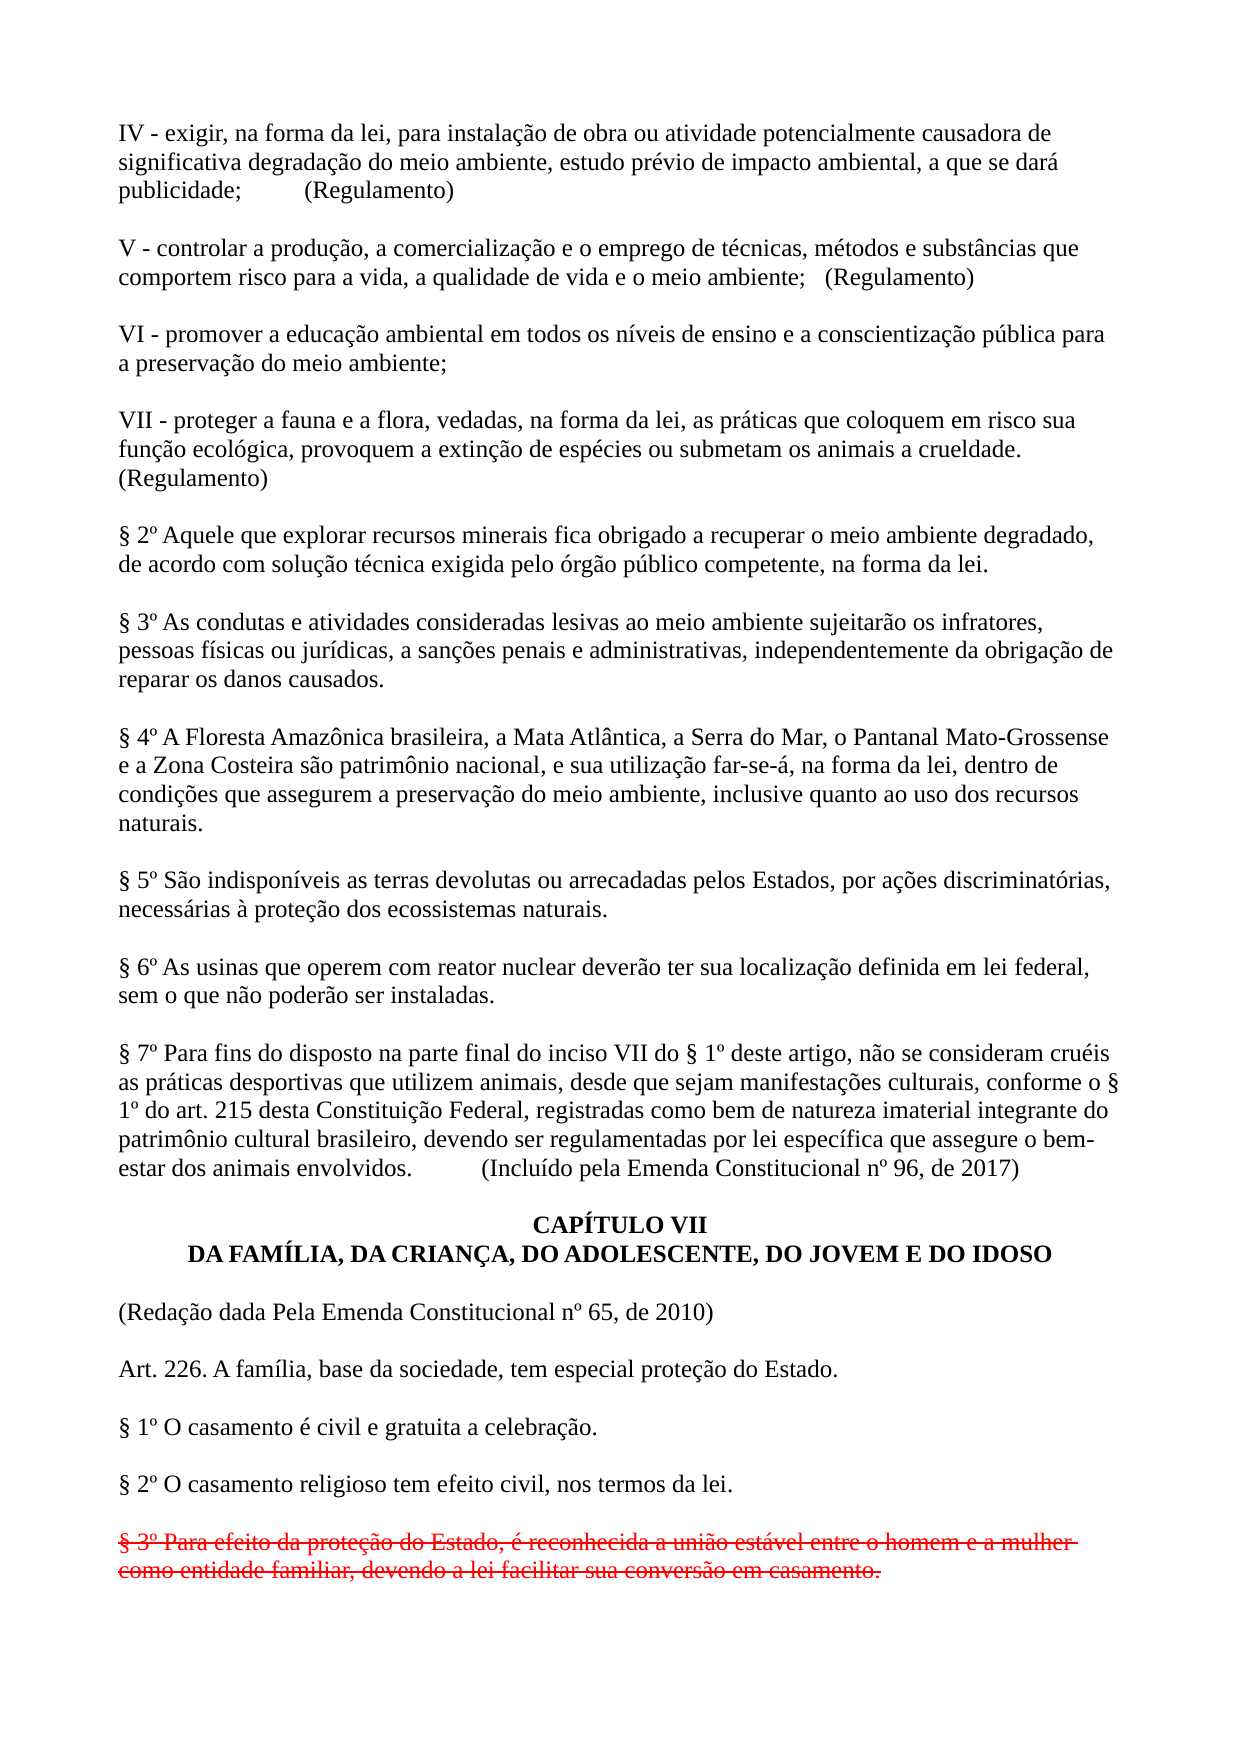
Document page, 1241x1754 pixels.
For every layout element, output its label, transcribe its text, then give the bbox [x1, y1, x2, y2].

text § 4º A Floresta Amazônica brasileira, a Mata Atlântica, a Serra do Mar, o Pantanal Mato-Grossense e a Zona Costeira são patrimônio nacional, e sua utilização far-se-á, na forma da lei, dentro de condições que assegurem a preservação do meio ambiente, inclusive quanto ao uso dos recursos naturais. [118, 722, 1122, 837]
text VI - promover a educação ambiental em todos os níveis de ensino e a conscientização pública para a preservação do meio ambiente; [118, 319, 1122, 377]
text CAPÍTULO VII [118, 1211, 1122, 1239]
text § 1º O casamento é civil e gratuita a celebração. [118, 1412, 1122, 1441]
text V - controlar a produção, a comercialização e o emprego de técnicas, métodos e substâncias que comportem risco para a vida, a qualidade de vida e o meio ambiente; (Regulamento) [118, 233, 1122, 291]
text § 5º São indisponíveis as terras devolutas ou arrecadadas pelos Estados, por ações discriminatórias, necessárias à proteção dos ecossistemas naturais. [118, 866, 1122, 923]
text (Redação dada Pela Emenda Constitucional nº 65, de 2010) [118, 1297, 1122, 1326]
text § 2º O casamento religioso tem efeito civil, nos termos da lei. [118, 1469, 1122, 1498]
text § 2º Aquele que explorar recursos minerais fica obrigado a recuperar o meio ambiente degradado, de acordo com solução técnica exigida pelo órgão público competente, na forma da lei. [118, 521, 1122, 578]
text § 7º Para fins do disposto na parte final do inciso VII do § 1º deste artigo, não se consideram cruéis as práticas desportivas que utilizem animais, desde que sejam manifestações culturais, conforme o § 1º do art. 215 desta Constituição Federal, registradas como bem de natureza imaterial integrante do patrimônio cultural brasileiro, devendo ser regulamentadas por lei específica que assegure o bem-estar dos animais envolvidos. (Incluído pela Emenda Constitucional nº 96, de 2017) [118, 1038, 1122, 1182]
text § 3º As condutas e atividades consideradas lesivas ao meio ambiente sujeitarão os infratores, pessoas físicas ou jurídicas, a sanções penais e administrativas, independentemente da obrigação de reparar os danos causados. [118, 607, 1122, 693]
text DA FAMÍLIA, DA CRIANÇA, DO ADOLESCENTE, DO JOVEM E DO IDOSO [118, 1239, 1122, 1268]
text § 6º As usinas que operem com reator nuclear deverão ter sua localização definida em lei federal, sem o que não poderão ser instaladas. [118, 952, 1122, 1009]
text VII - proteger a fauna e a flora, vedadas, na forma da lei, as práticas que coloquem em risco sua função ecológica, provoquem a extinção de espécies ou submetam os animais a crueldade. (Regulamento) [118, 406, 1122, 492]
text IV - exigir, na forma da lei, para instalação de obra ou atividade potencialmente causadora de significativa degradação do meio ambiente, estudo prévio de impacto ambiental, a que se dará publicidade; (Regulamento) [118, 118, 1122, 204]
text § 3º Para efeito da proteção do Estado, é reconhecida a união estável entre o homem e a mulher como entidade familiar, devendo a lei facilitar sua conversão em casamento. [118, 1527, 1122, 1584]
text Art. 226. A família, base da sociedade, tem especial proteção do Estado. [118, 1354, 1122, 1383]
